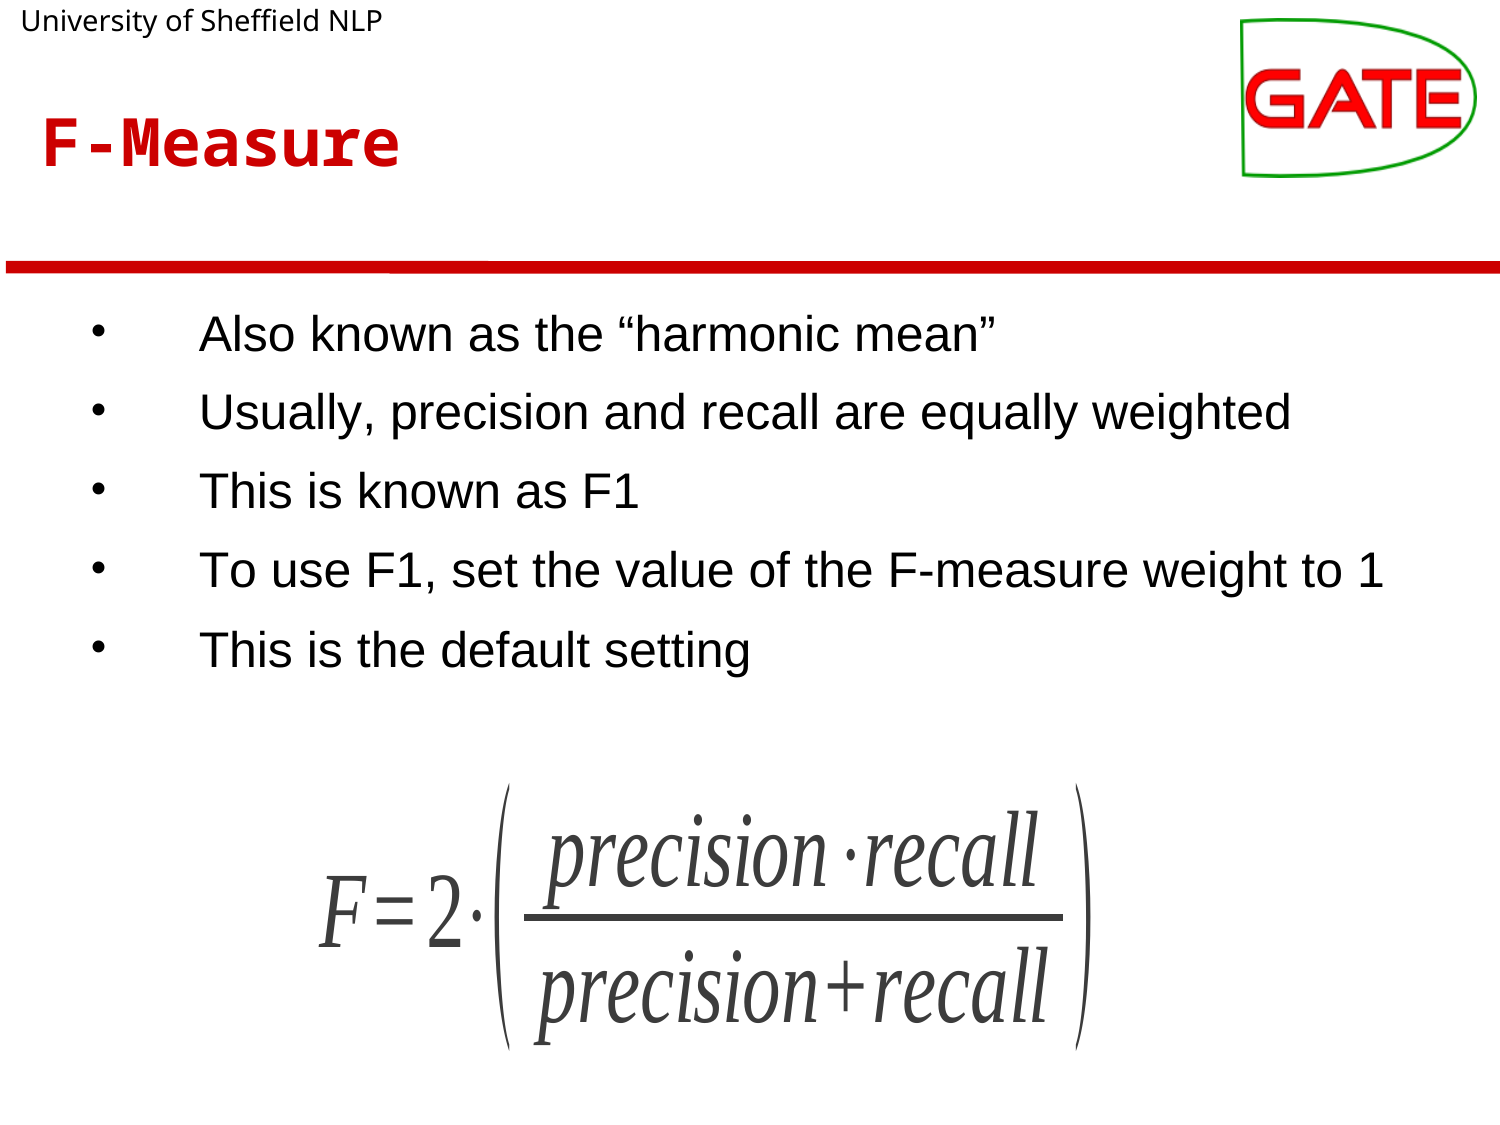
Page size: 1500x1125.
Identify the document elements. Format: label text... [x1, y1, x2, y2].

chart [295, 778, 1123, 1063]
text_box F-Measure [41, 38, 1385, 249]
text_box Also known as the “harmonic mean” Usually, precision and recall are equally weighted This is known as F1 To use F1, set the value of the F-measure weight to 1 This is the default setting [75, 290, 1419, 1043]
picture [1240, 18, 1477, 178]
